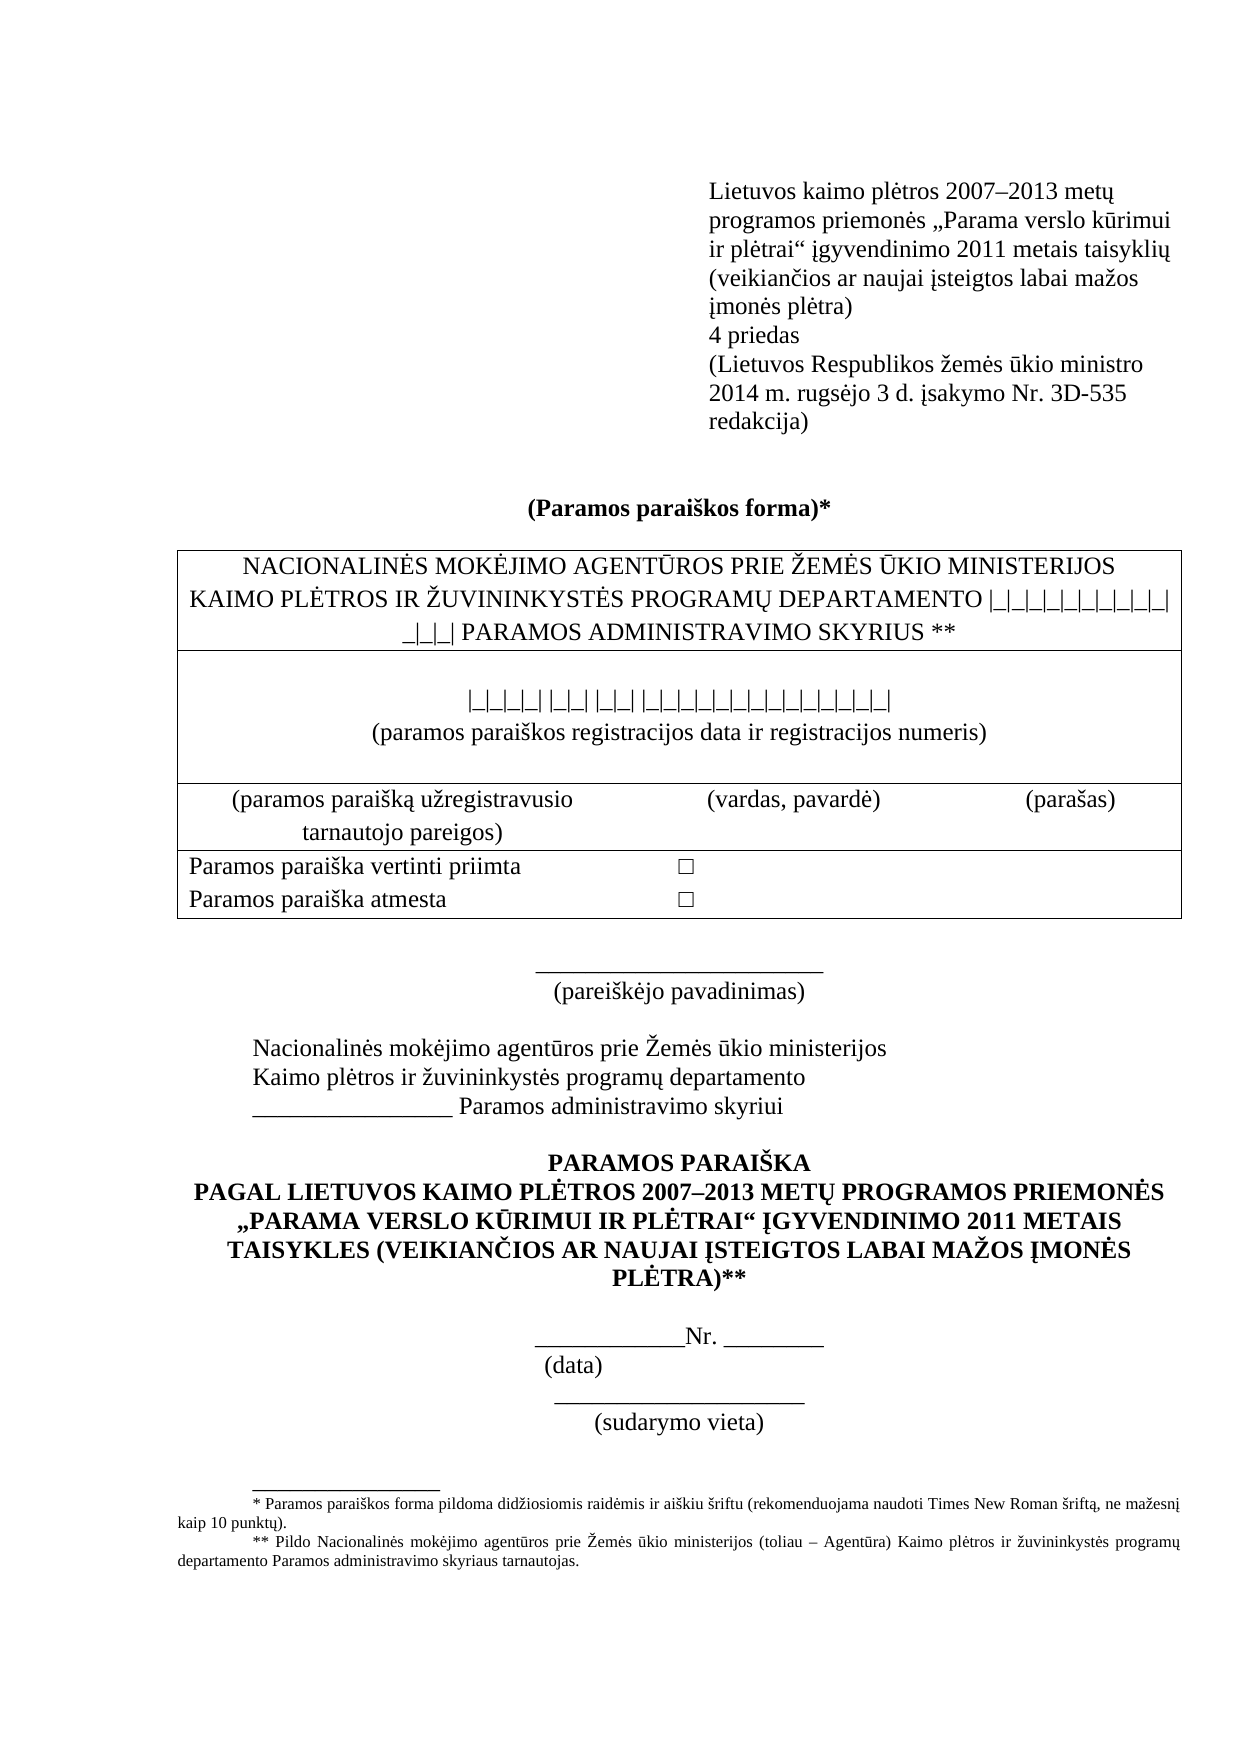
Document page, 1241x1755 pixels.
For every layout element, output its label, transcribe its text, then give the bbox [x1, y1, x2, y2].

text įmonės plėtra) [709, 291, 1181, 320]
text * Paramos paraiškos forma pildoma didžiosiomis raidėmis ir aiškiu šriftu (rekomenduojama naudoti Times New Roman šriftą, ne mažesnį kaip 10 punktų). [177, 1493, 1181, 1532]
text (sudarymo vieta) [177, 1407, 1181, 1436]
table_cell □ [667, 885, 1181, 917]
table_cell Paramos paraiška atmesta [178, 885, 667, 917]
text (Lietuvos Respublikos žemės ūkio ministro [709, 349, 1181, 378]
text Lietuvos kaimo plėtros 2007–2013 metų [709, 176, 1181, 205]
text ____________Nr. ________ [177, 1321, 1181, 1350]
text _______________________ [177, 947, 1181, 976]
table_header NACIONALINĖS MOKĖJIMO AGENTŪROS PRIE ŽEMĖS ŪKIO MINISTERIJOS KAIMO PLĖTROS IR ŽUVININKYSTĖS PROGRAMŲ DEPARTAMENTO |_|_|_|_|_|_|_|_|_|_|_|_|_| PARAMOS ADMINISTRAVIMO SKYRIUS ** [178, 551, 1181, 650]
text ** Pildo Nacionalinės mokėjimo agentūros prie Žemės ūkio ministerijos (toliau – Agentūra) Kaimo plėtros ir žuvininkystės programų departamento Paramos administravimo skyriaus tarnautojas. [177, 1532, 1181, 1570]
table_cell (parašas) [960, 784, 1181, 850]
table_cell (vardas, pavardė) [628, 784, 960, 850]
text Nacionalinės mokėjimo agentūros prie Žemės ūkio ministerijos [177, 1033, 1181, 1062]
text ____________________ [177, 1378, 1181, 1407]
text (Paramos paraiškos forma)* [177, 493, 1181, 521]
text Kaimo plėtros ir žuvininkystės programų departamento [177, 1062, 1181, 1091]
table_cell |_|_|_|_| |_|_| |_|_| |_|_|_|_|_|_|_|_|_|_|_|_|_|_| (paramos paraiškos registracijos data ir registracijos numeris) [178, 651, 1181, 783]
text PARAMOS PARAIŠKA [177, 1148, 1181, 1177]
table_cell □ [667, 851, 1181, 884]
text PAGAL LIETUVOS KAIMO PLĖTROS 2007–2013 METŲ PROGRAMOS PRIEMONĖS „PARAMA VERSLO KŪRIMUI IR PLĖTRAI“ ĮGYVENDINIMO 2011 METAIS TAISYKLES (VEIKIANČIOS AR NAUJAI ĮSTEIGTOS LABAI MAŽOS ĮMONĖS PLĖTRA)** [177, 1177, 1181, 1292]
text (pareiškėjo pavadinimas) [177, 976, 1181, 1005]
text 4 priedas [709, 320, 1181, 349]
text (data) [177, 1350, 1181, 1378]
text (veikiančios ar naujai įsteigtos labai mažos [709, 263, 1181, 291]
text 2014 m. rugsėjo 3 d. įsakymo Nr. 3D-535 redakcija) [709, 378, 1181, 435]
text programos priemonės „Parama verslo kūrimui ir plėtrai“ įgyvendinimo 2011 metais taisyklių [709, 205, 1181, 263]
text _______________ [177, 1465, 1181, 1493]
table_cell (paramos paraišką užregistravusio tarnautojo pareigos) [178, 784, 628, 850]
table_cell Paramos paraiška vertinti priimta [178, 851, 667, 884]
text ________________ Paramos administravimo skyriui [177, 1091, 1181, 1120]
